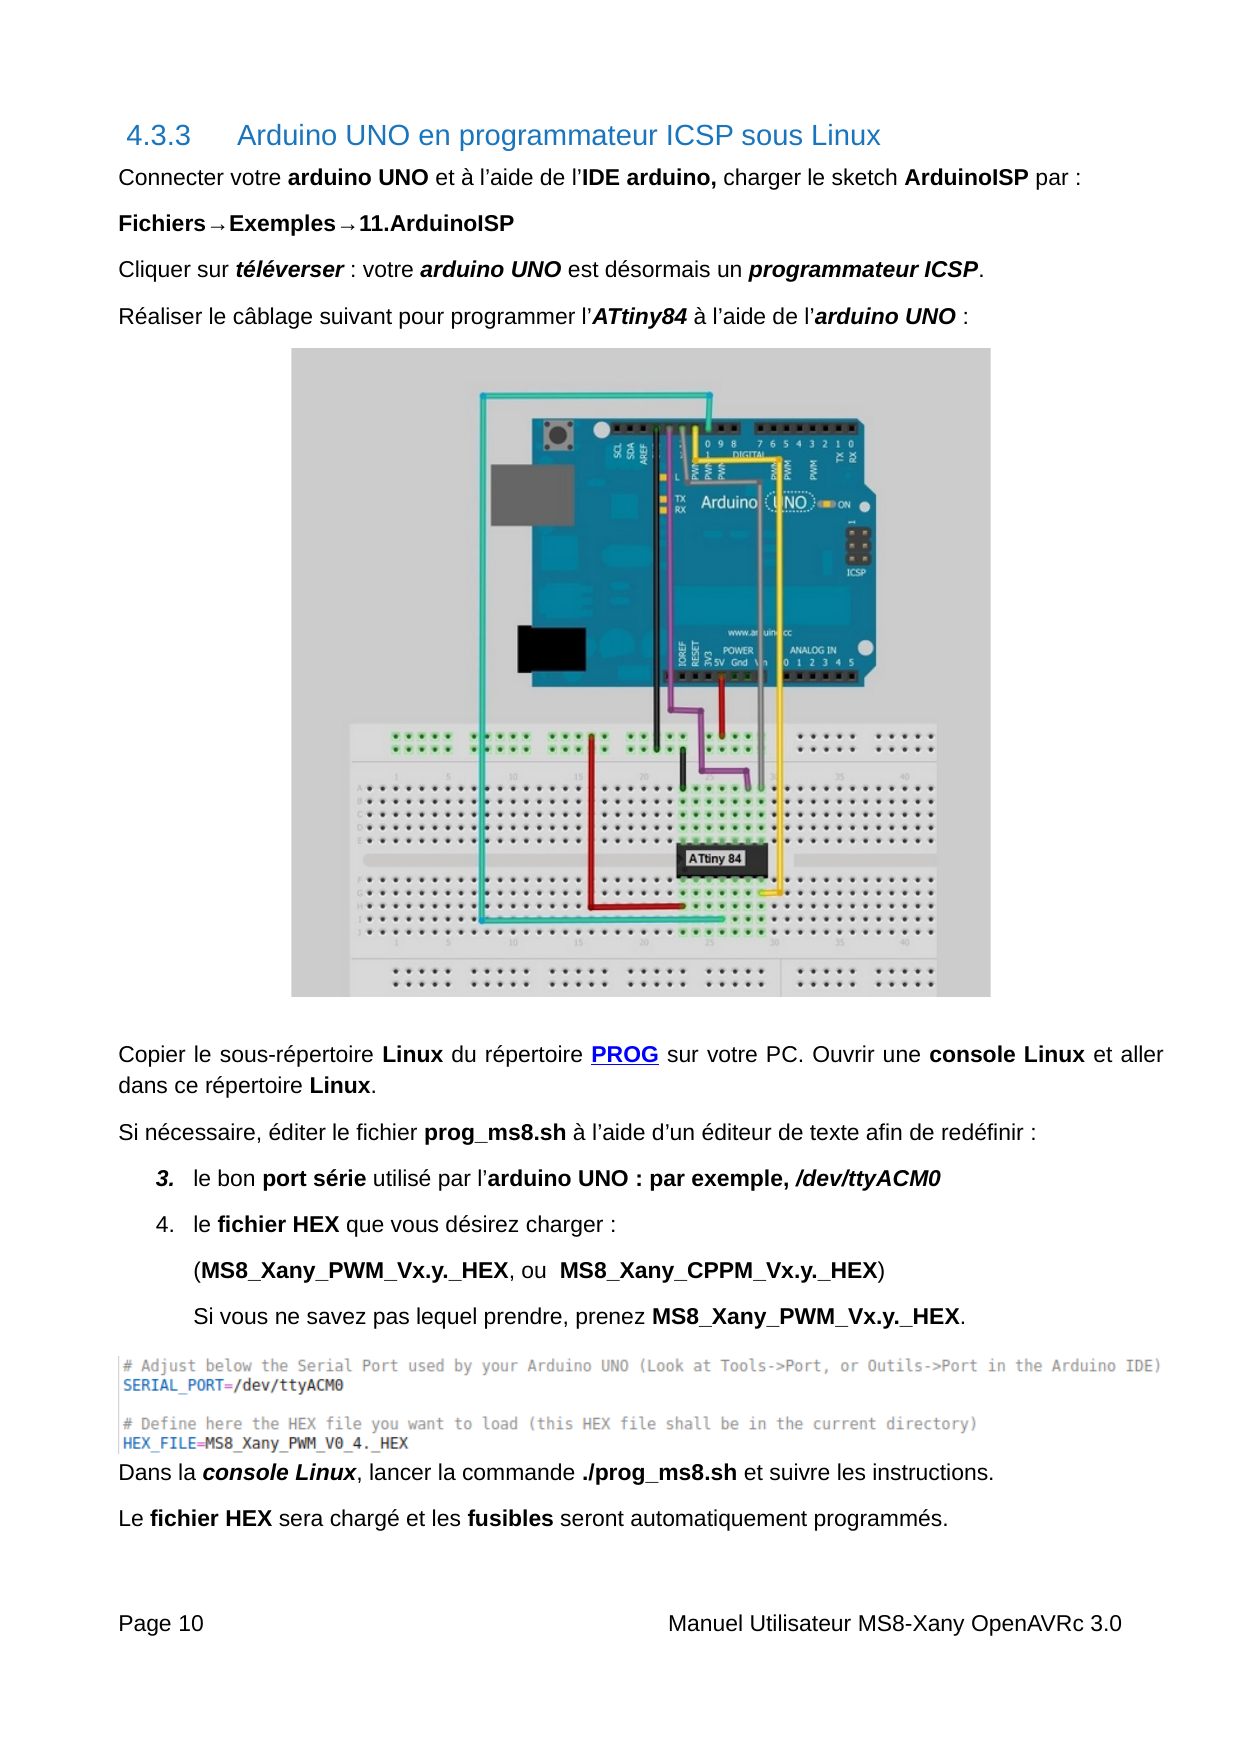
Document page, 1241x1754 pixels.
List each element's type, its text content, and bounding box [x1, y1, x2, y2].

text Cliquer sur téléverser : votre arduino UNO est désormais un programmateur ICSP. [118, 256, 1164, 283]
text (MS8_Xany_PWM_Vx.y._HEX, ou MS8_Xany_CPPM_Vx.y._HEX) [193, 1257, 1164, 1283]
text Le fichier HEX sera chargé et les fusibles seront automatiquement programmés. [118, 1504, 1164, 1531]
subtitle Arduino UNO en programmateur ICSP sous Linux [118, 118, 1164, 152]
picture [118, 1356, 1164, 1454]
text Connecter votre arduino UNO et à l’aide de l’IDE arduino, charger le sketch ArduinoISP par : [118, 164, 1164, 191]
text Si vous ne savez pas lequel prendre, prenez MS8_Xany_PWM_Vx.y._HEX. [193, 1303, 1164, 1329]
list le bon port série utilisé par l’arduino UNO : par exemple, /dev/ttyACM0 [156, 1165, 1164, 1191]
text Réaliser le câblage suivant pour programmer l’ATtiny84 à l’aide de l’arduino UNO : [118, 303, 1164, 329]
text Copier le sous-répertoire Linux du répertoire PROG sur votre PC. Ouvrir une console Linux et aller dans ce répertoire Linux. [118, 1041, 1164, 1099]
text Si nécessaire, éditer le fichier prog_ms8.sh à l’aide d’un éditeur de texte afin de redéfinir : [118, 1119, 1164, 1145]
text Fichiers→Exemples→11.ArduinoISP [118, 210, 1164, 237]
text Dans la console Linux, lancer la commande ./prog_ms8.sh et suivre les instructions. [118, 1454, 1164, 1485]
list le fichier HEX que vous désirez charger : [156, 1211, 1164, 1237]
text [118, 1349, 1164, 1356]
picture [291, 348, 991, 997]
